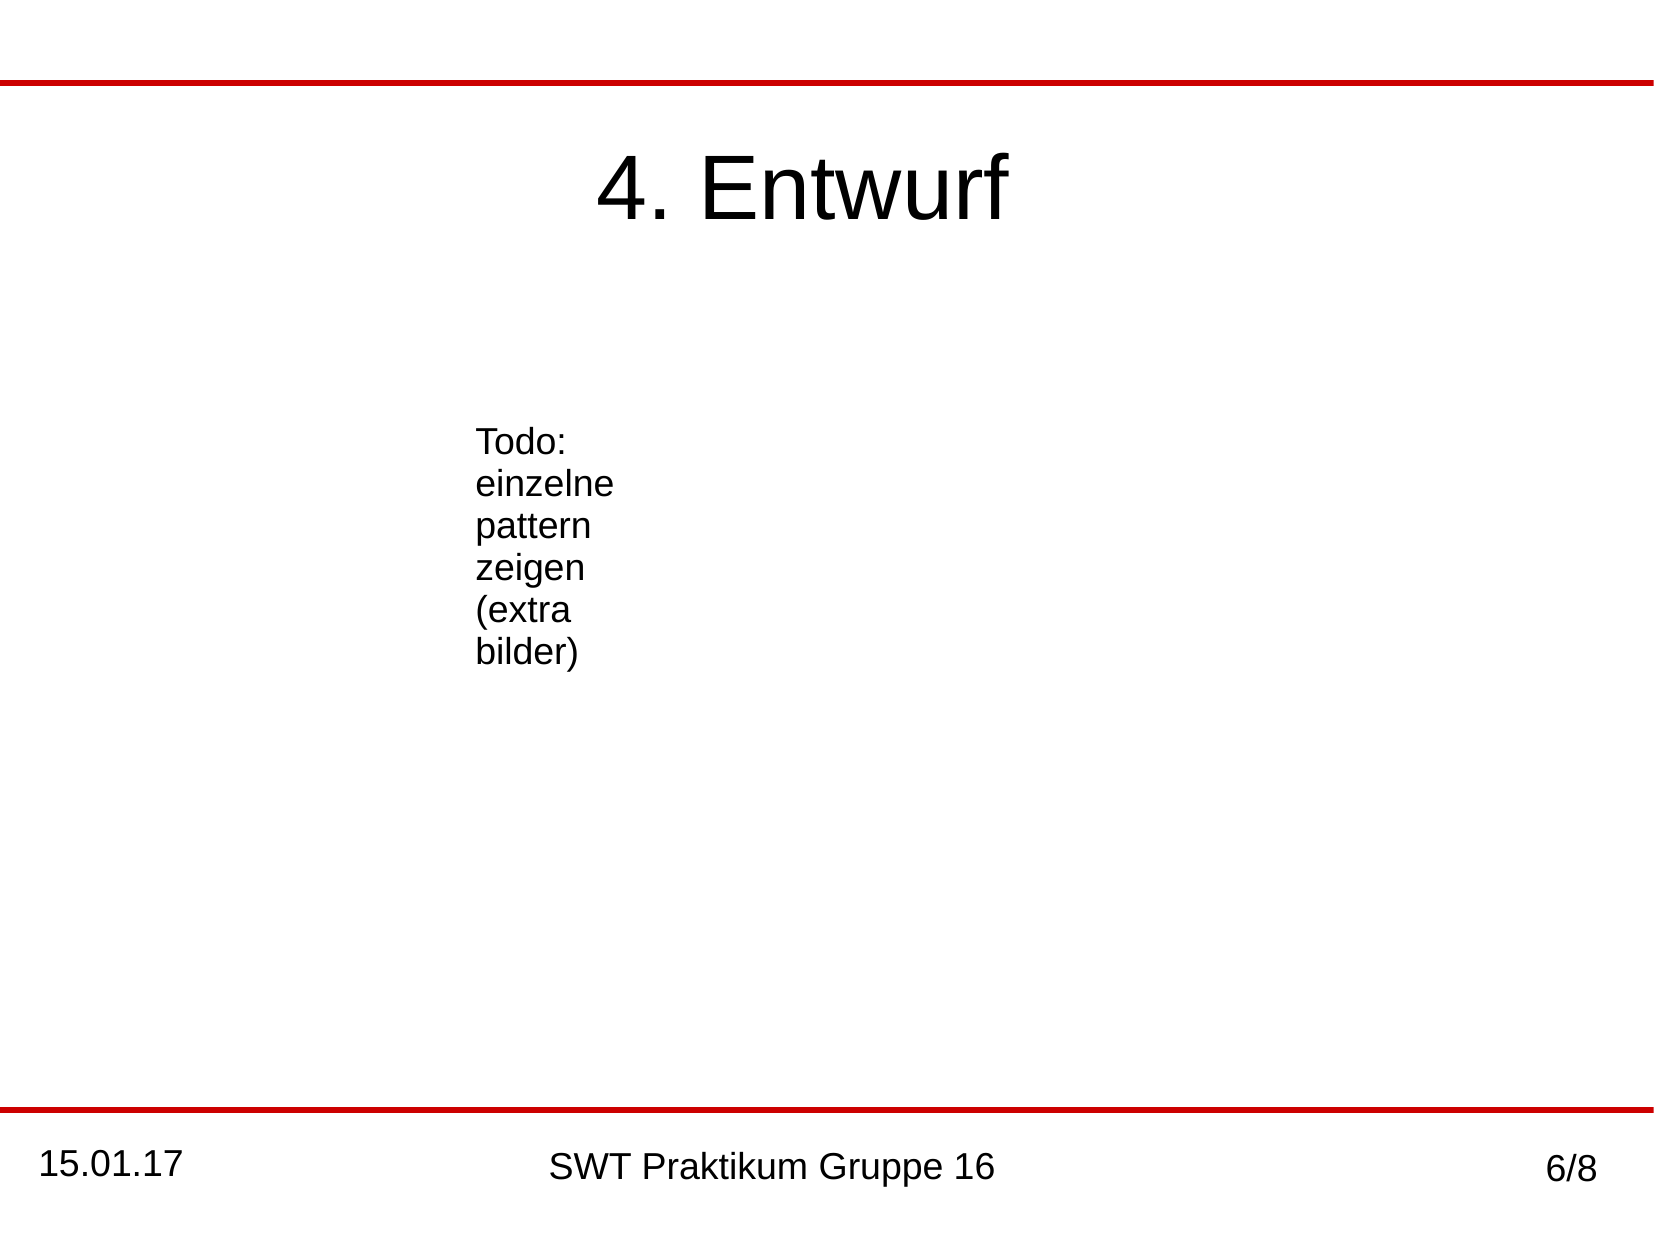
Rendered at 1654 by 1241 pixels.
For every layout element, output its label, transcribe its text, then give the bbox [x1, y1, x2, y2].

title 4. Entwurf [59, 84, 1548, 292]
text_box Todo: einzelne pattern zeigen (extra bilder) [460, 413, 686, 681]
